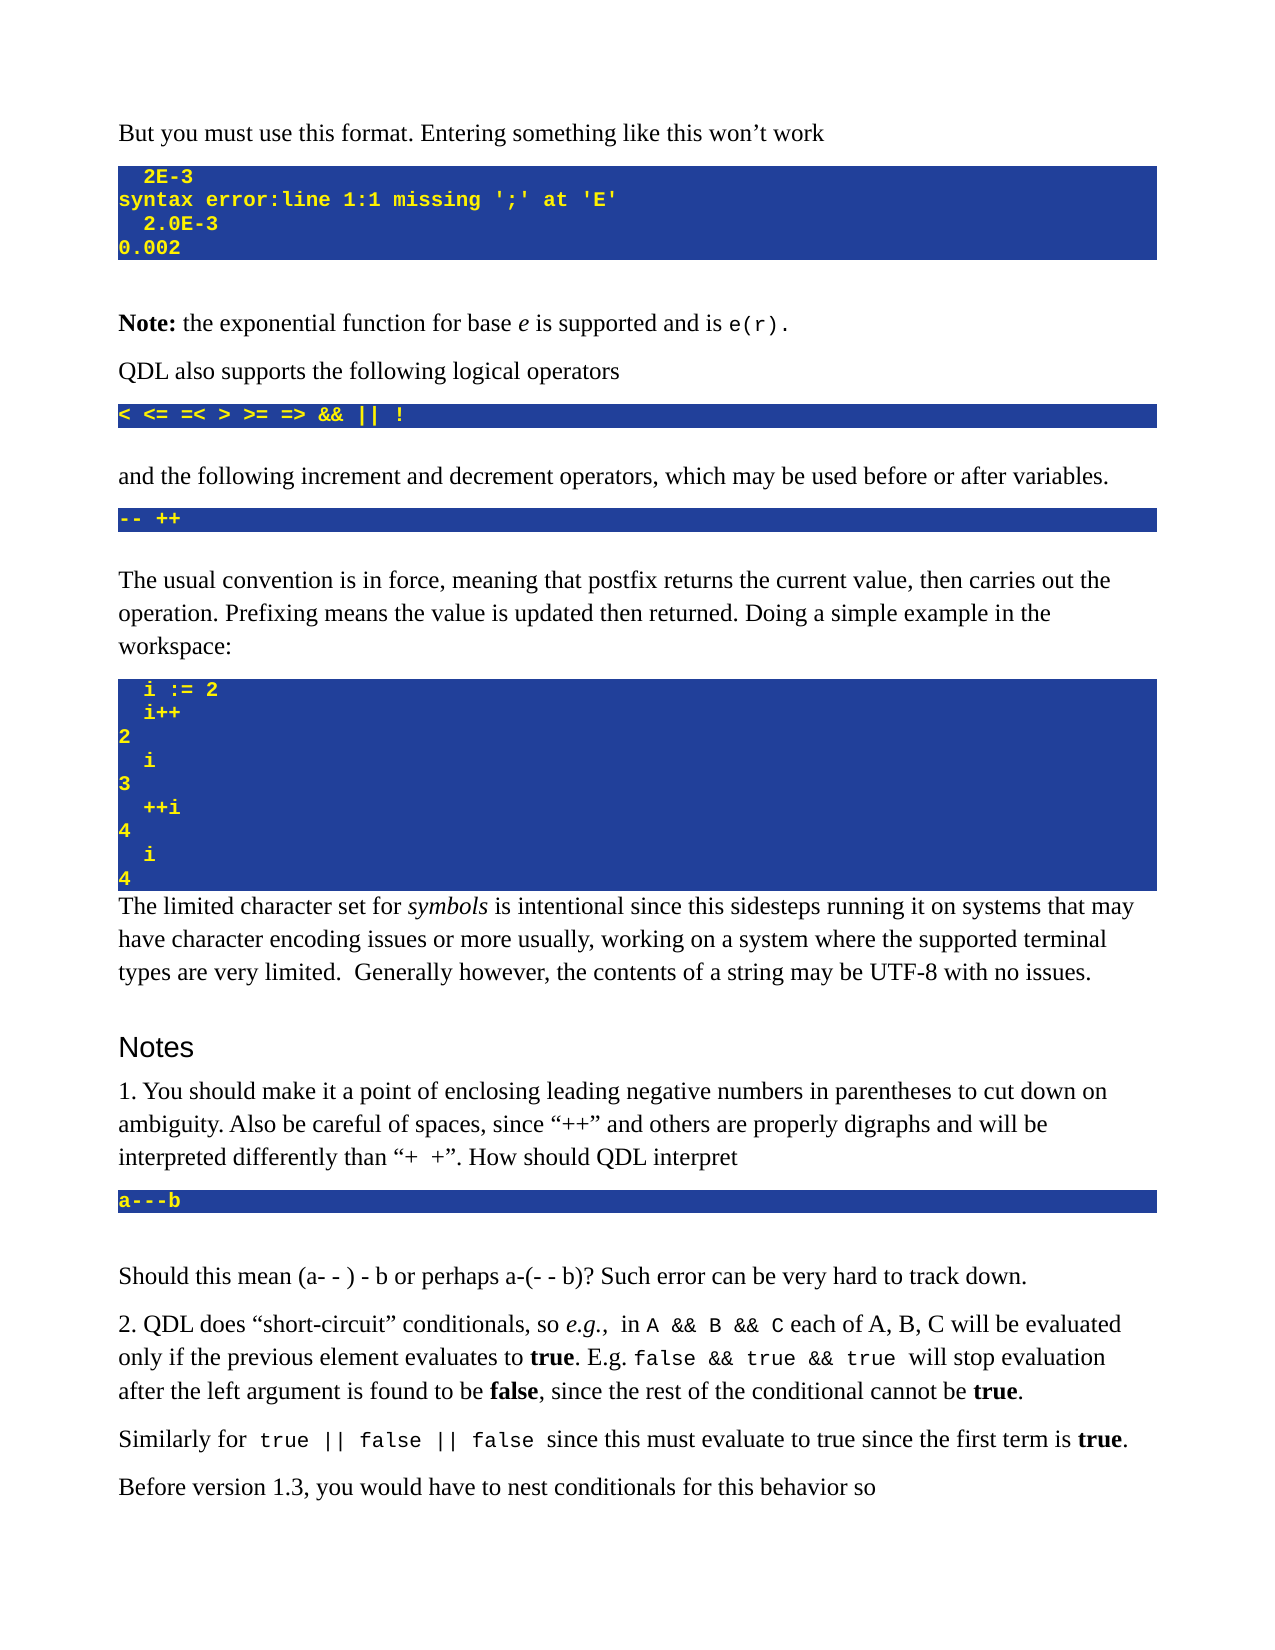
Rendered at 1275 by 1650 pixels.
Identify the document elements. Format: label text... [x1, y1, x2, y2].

text 4 [118, 868, 1157, 891]
text 1. You should make it a point of enclosing leading negative numbers in parentheses to cut down on ambiguity. Also be careful of spaces, since “++” and others are properly digraphs and will be interpreted differently than “+ +”. How should QDL interpret [118, 1076, 1157, 1171]
text Similarly for true || false || false since this must evaluate to true since the first term is true. [118, 1424, 1157, 1453]
text The limited character set for symbols is intentional since this sidesteps running it on systems that may have character encoding issues or more usually, working on a system where the supported terminal types are very limited. Generally however, the contents of a string may be UTF-8 with no issues. [118, 891, 1157, 986]
text i [118, 844, 1157, 868]
text a---b [118, 1190, 1157, 1213]
text -- ++ [118, 508, 1157, 532]
text < <= =< > >= => && || ! [118, 404, 1157, 428]
text 3 [118, 773, 1157, 797]
text Should this mean (a- - ) - b or perhaps a-(- - b)? Such error can be very hard to track down. [118, 1261, 1157, 1290]
text 2.0E-3 [118, 213, 1157, 237]
text i++ [118, 702, 1157, 726]
text i [118, 749, 1157, 773]
text Note: the exponential function for base e is supported and is e(r). [118, 308, 1157, 337]
text The usual convention is in force, meaning that postfix returns the current value, then carries out the operation. Prefixing means the value is updated then returned. Doing a simple example in the workspace: [118, 532, 1157, 660]
text and the following increment and decrement operators, which may be used before or after variables. [118, 428, 1157, 489]
subtitle Notes [118, 1030, 1157, 1064]
text syntax error:line 1:1 missing ';' at 'E' [118, 189, 1157, 213]
text i := 2 [118, 679, 1157, 702]
text 4 [118, 821, 1157, 844]
text Before version 1.3, you would have to nest conditionals for this behavior so [118, 1472, 1157, 1501]
text ++i [118, 797, 1157, 821]
text 2E-3 [118, 166, 1157, 189]
text 2 [118, 726, 1157, 749]
text QDL also supports the following logical operators [118, 356, 1157, 385]
text 0.002 [118, 237, 1157, 260]
text 2. QDL does “short-circuit” conditionals, so e.g., in A && B && C each of A, B, C will be evaluated only if the previous element evaluates to true. E.g. false && true && true will stop evaluation after the left argument is found to be false, since the rest of the conditional cannot be true. [118, 1309, 1157, 1405]
text But you must use this format. Entering something like this won’t work [118, 118, 1157, 147]
